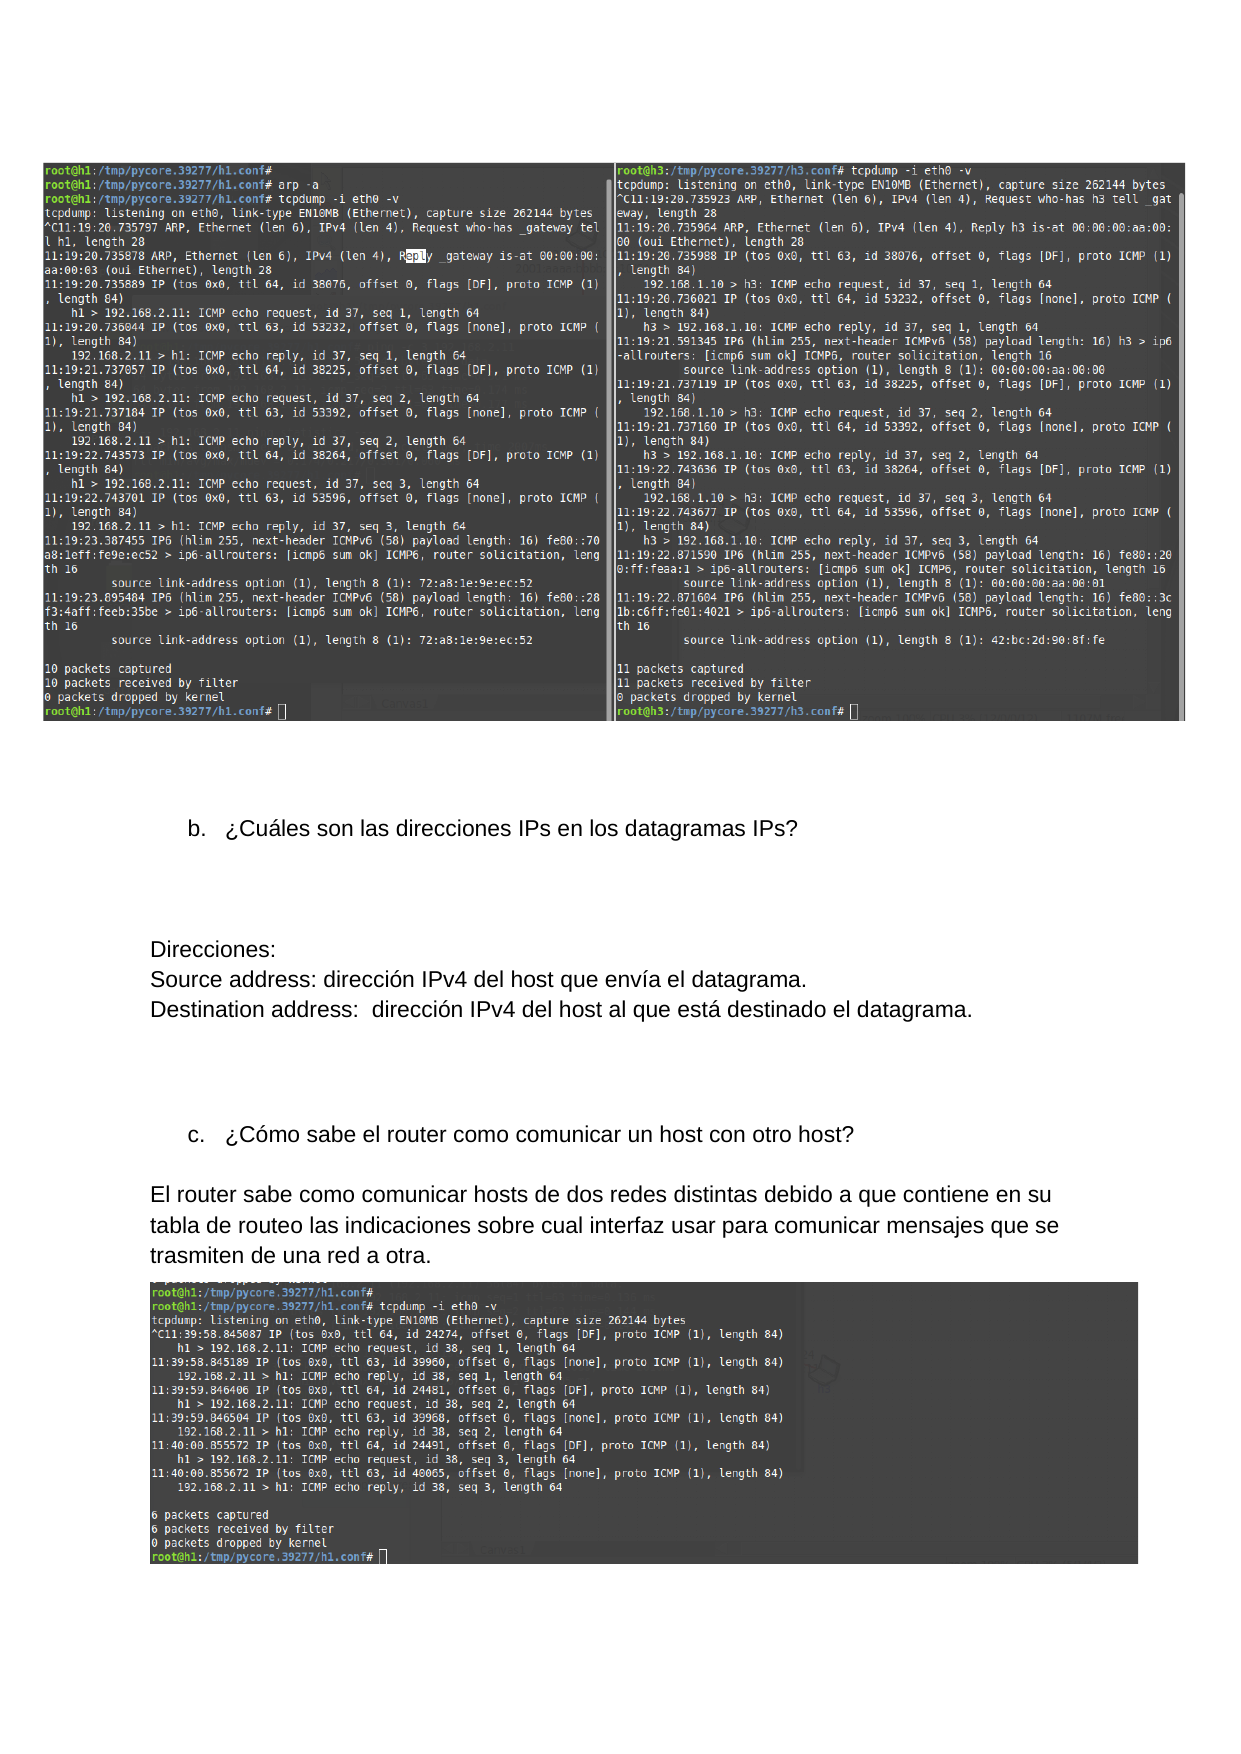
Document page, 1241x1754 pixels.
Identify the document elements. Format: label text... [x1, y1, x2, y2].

list ¿Cuáles son las direcciones IPs en los datagramas IPs? [187, 815, 1090, 841]
text El router sabe como comunicar hosts de dos redes distintas debido a que contiene en su tabla de routeo las indicaciones sobre cual interfaz usar para comunicar mensajes que se trasmiten de una red a otra. [150, 1181, 1090, 1268]
text Direcciones: [150, 936, 1090, 962]
picture [150, 1282, 1139, 1564]
picture [43, 162, 1186, 721]
list ¿Cómo sabe el router como comunicar un host con otro host? [187, 1121, 1090, 1147]
text Destination address: dirección IPv4 del host al que está destinado el datagrama. [150, 996, 1090, 1022]
text Source address: dirección IPv4 del host que envía el datagrama. [150, 966, 1090, 992]
